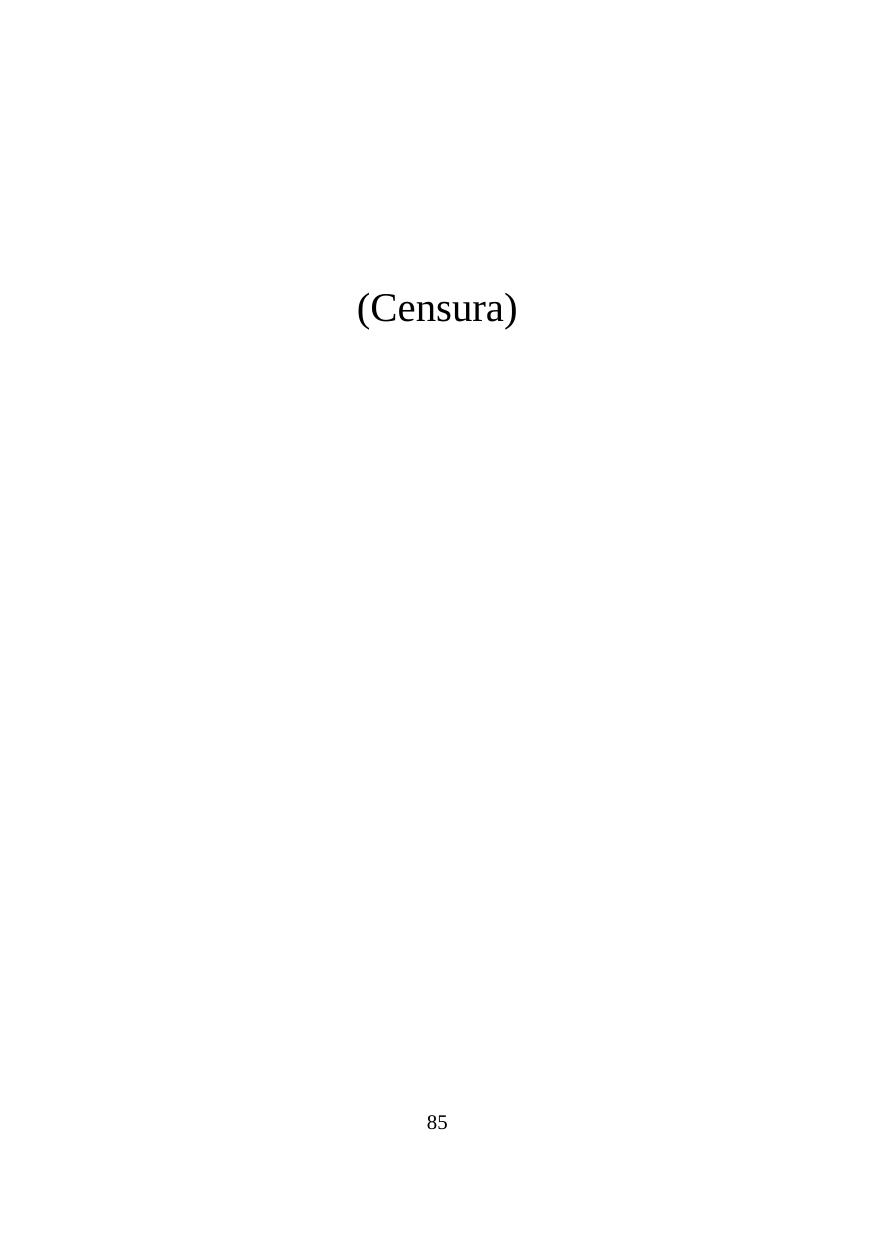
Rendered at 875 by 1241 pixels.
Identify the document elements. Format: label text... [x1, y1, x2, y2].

text (Censura) [106, 283, 768, 330]
